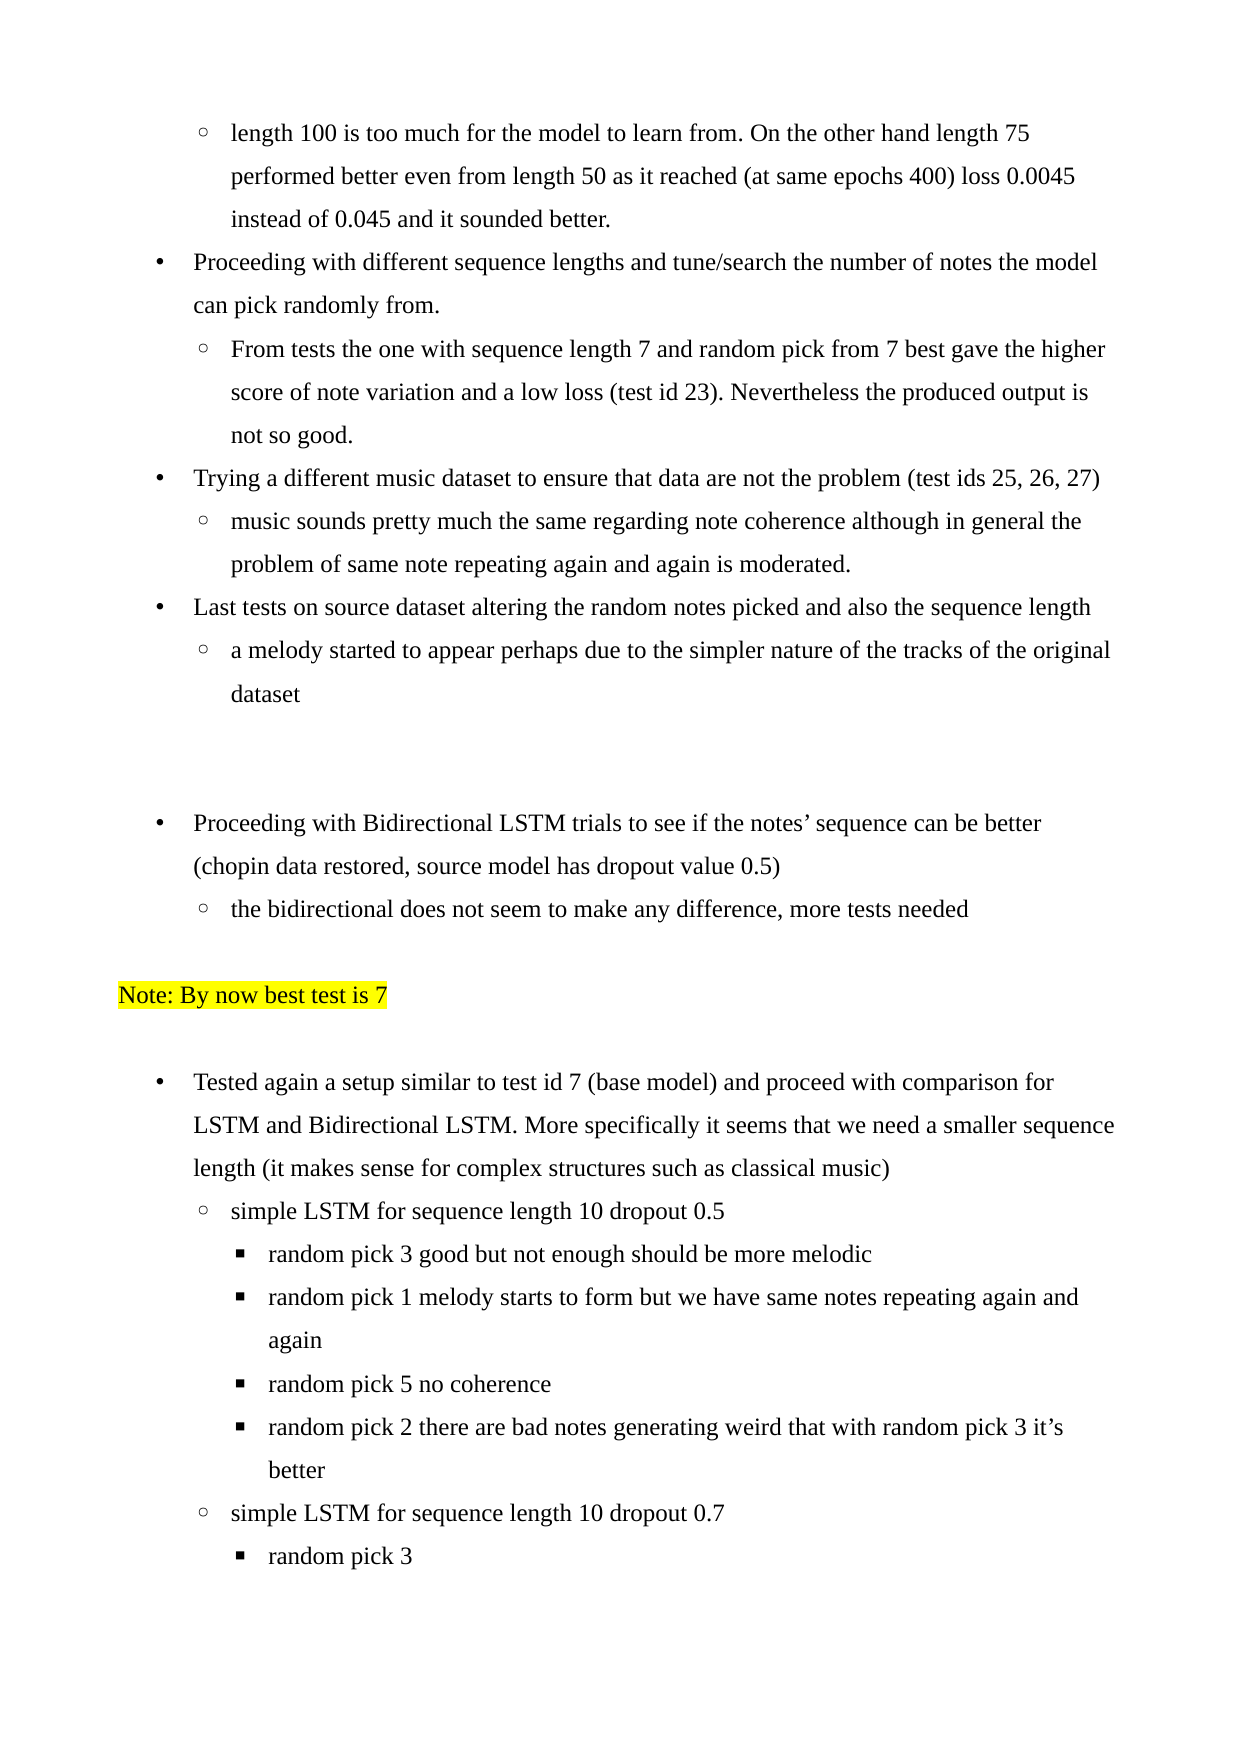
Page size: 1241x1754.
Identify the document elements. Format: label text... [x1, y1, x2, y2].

list Last tests on source dataset altering the random notes picked and also the sequence length [156, 592, 1122, 621]
list Proceeding with different sequence lengths and tune/search the number of notes the model can pick randomly from. [156, 247, 1122, 319]
list Proceeding with Bidirectional LSTM trials to see if the notes’ sequence can be better (chopin data restored, source model has dropout value 0.5) [156, 808, 1122, 880]
list Tested again a setup similar to test id 7 (base model) and proceed with comparison for LSTM and Bidirectional LSTM. More specifically it seems that we need a smaller sequence length (it makes sense for complex structures such as classical music) [156, 1067, 1122, 1182]
list From tests the one with sequence length 7 and random pick from 7 best gave the higher score of note variation and a low loss (test id 23). Nevertheless the produced output is not so good. [193, 334, 1122, 449]
list random pick 3 good but not enough should be more melodic [231, 1239, 1122, 1268]
list a melody started to appear perhaps due to the simpler nature of the tracks of the original dataset [193, 636, 1122, 707]
list random pick 1 melody starts to form but we have same notes repeating again and again [231, 1282, 1122, 1354]
list random pick 3 [231, 1541, 1122, 1570]
list simple LSTM for sequence length 10 dropout 0.5 [193, 1196, 1122, 1225]
list Trying a different music dataset to ensure that data are not the problem (test ids 25, 26, 27) [156, 463, 1122, 492]
list random pick 2 there are bad notes generating weird that with random pick 3 it’s better [231, 1412, 1122, 1484]
text Note: By now best test is 7 [118, 981, 1122, 1009]
list length 100 is too much for the model to learn from. On the other hand length 75 performed better even from length 50 as it reached (at same epochs 400) loss 0.0045 instead of 0.045 and it sounded better. [193, 118, 1122, 233]
list random pick 5 no coherence [231, 1369, 1122, 1397]
list the bidirectional does not seem to make any difference, more tests needed [193, 894, 1122, 923]
list simple LSTM for sequence length 10 dropout 0.7 [193, 1498, 1122, 1527]
list music sounds pretty much the same regarding note coherence although in general the problem of same note repeating again and again is moderated. [193, 506, 1122, 578]
